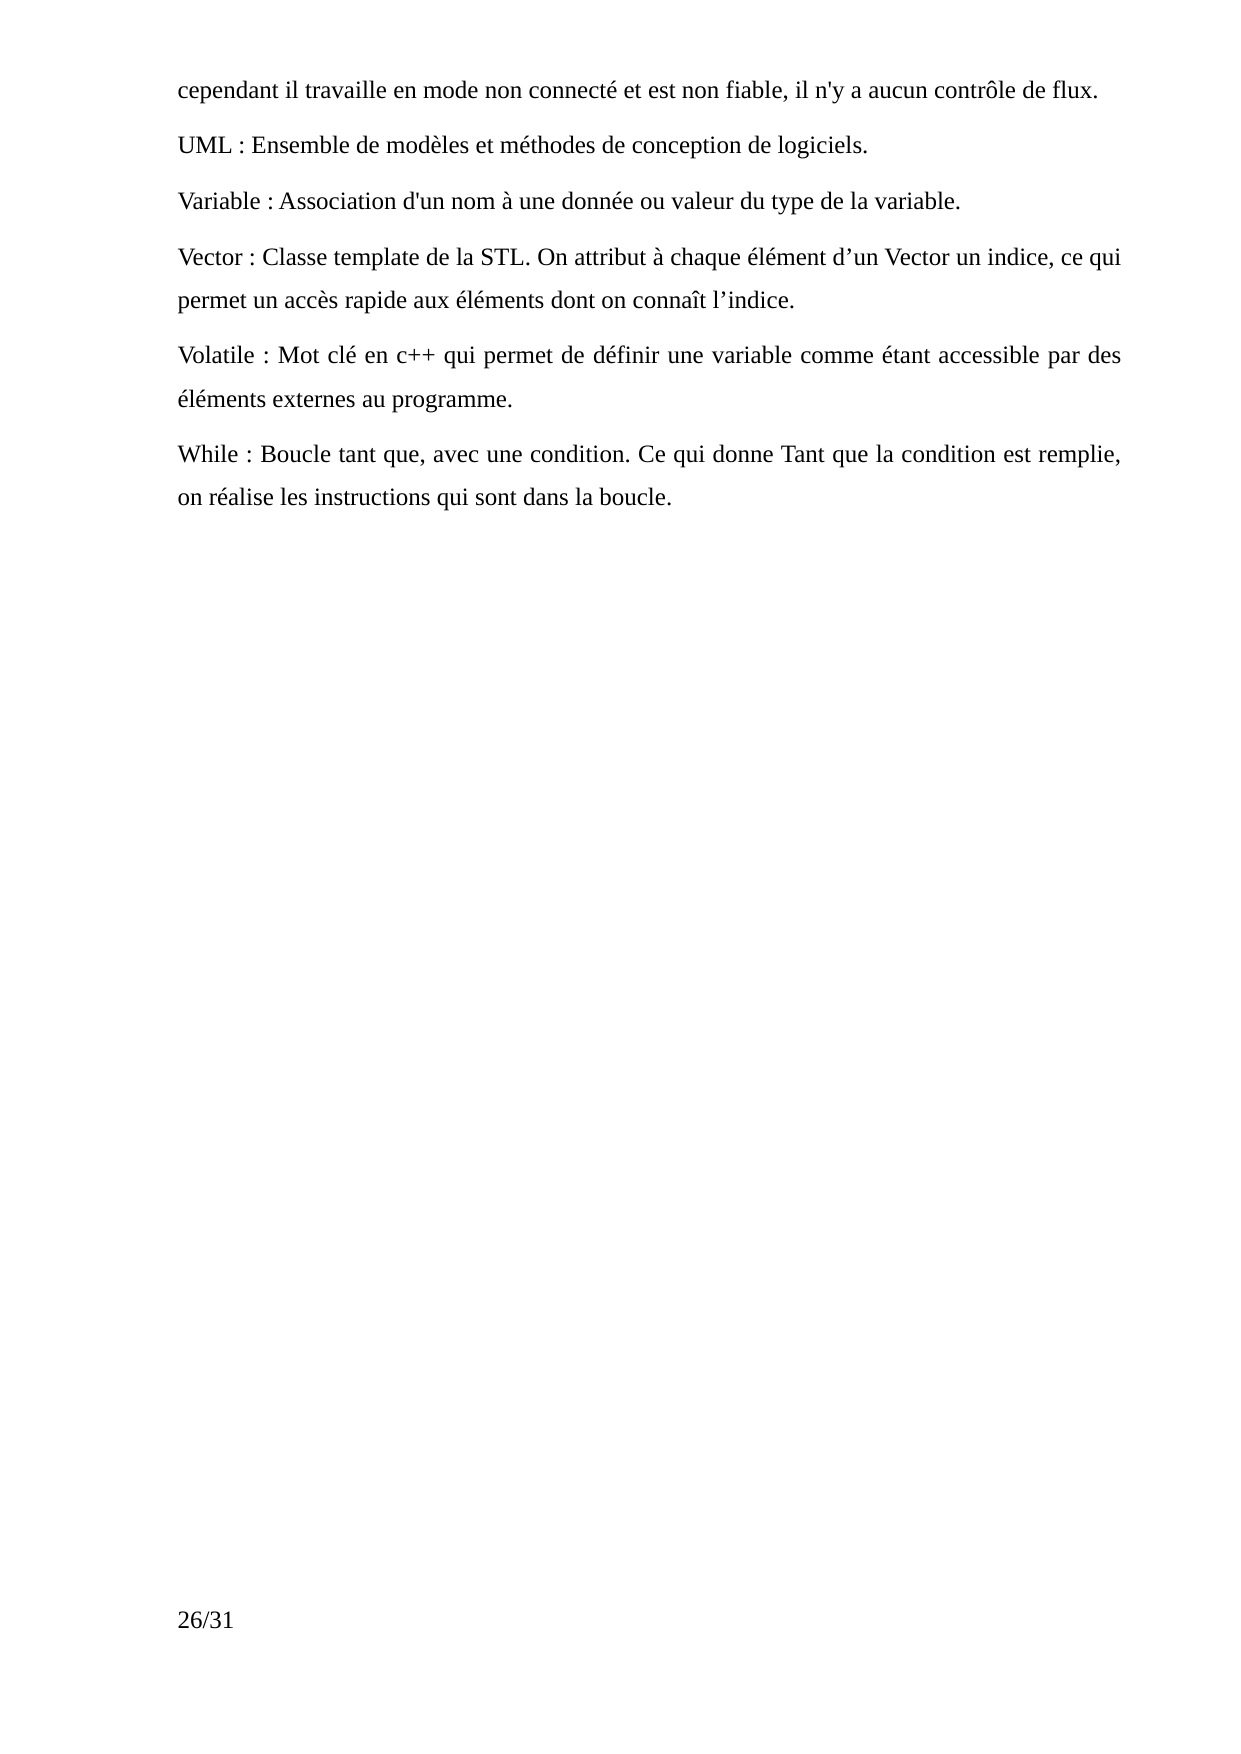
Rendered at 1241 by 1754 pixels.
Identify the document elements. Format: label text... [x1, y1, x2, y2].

text Volatile : Mot clé en c++ qui permet de définir une variable comme étant accessible par des éléments externes au programme. [177, 341, 1122, 412]
text Vector : Classe template de la STL. On attribut à chaque élément d’un Vector un indice, ce qui permet un accès rapide aux éléments dont on connaît l’indice. [177, 242, 1122, 314]
text cependant il travaille en mode non connecté et est non fiable, il n'y a aucun contrôle de flux. [177, 75, 1122, 104]
text Variable : Association d'un nom à une donnée ou valeur du type de la variable. [177, 186, 1122, 215]
text While : Boucle tant que, avec une condition. Ce qui donne Tant que la condition est remplie, on réalise les instructions qui sont dans la boucle. [177, 439, 1122, 511]
text UML : Ensemble de modèles et méthodes de conception de logiciels. [177, 131, 1122, 159]
